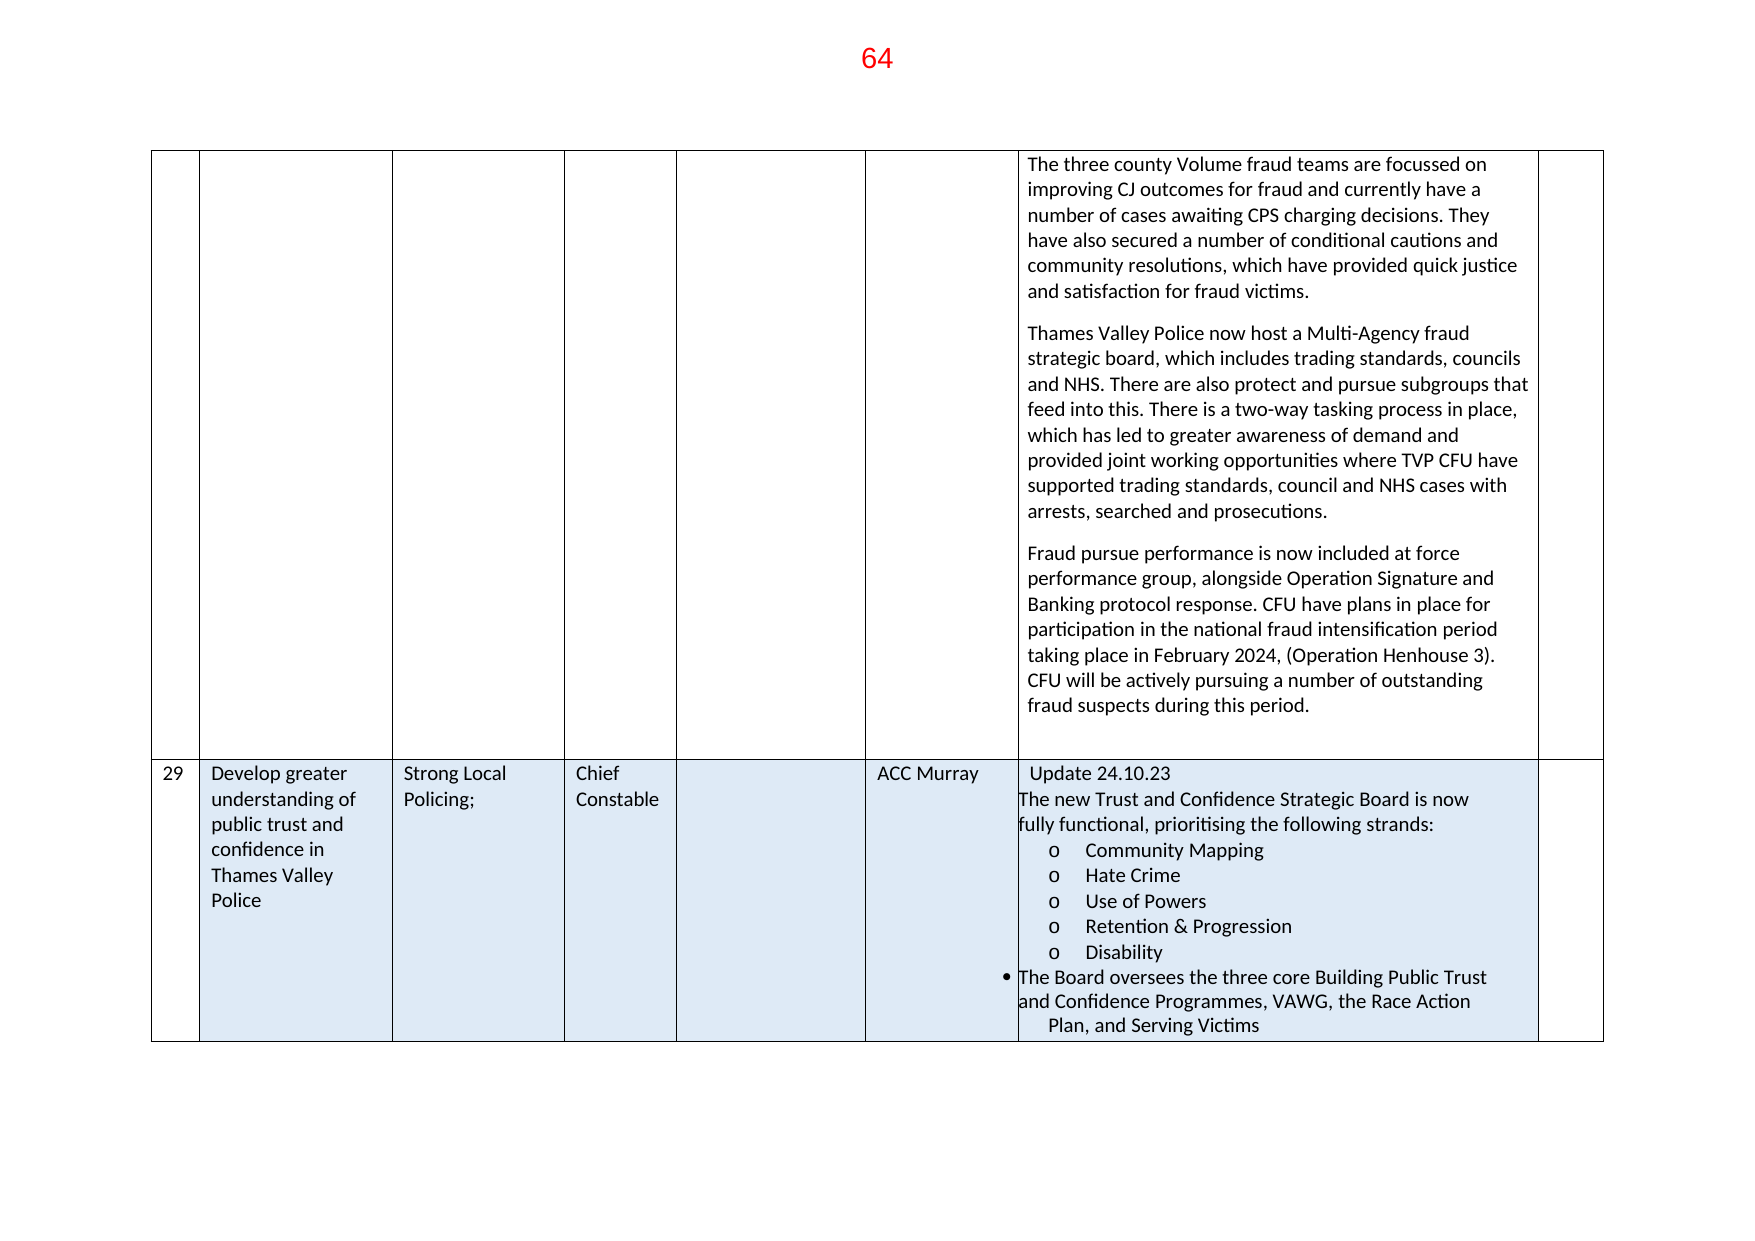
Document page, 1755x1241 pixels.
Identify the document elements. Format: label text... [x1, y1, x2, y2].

table_cell [677, 760, 865, 1041]
table_cell Update 24.10.23 The new Trust and Confidence Strategic Board is now fully functional, prioritising the following strands: Community Mapping Hate Crime Use of Powers Retention & Progression Disability The Board oversees the three core Building Public Trust and Confidence Programmes, VAWG, the Race Action Plan, and Serving Victims [1019, 760, 1538, 1041]
table_header The three county Volume fraud teams are focussed on improving CJ outcomes for fraud and currently have a number of cases awaiting CPS charging decisions. They have also secured a number of conditional cautions and community resolutions, which have provided quick justice and satisfaction for fraud victims. Thames Valley Police now host a Multi-Agency fraud strategic board, which includes trading standards, councils and NHS. There are also protect and pursue subgroups that feed into this. There is a two-way tasking process in place, which has led to greater awareness of demand and provided joint working opportunities where TVP CFU have supported trading standards, council and NHS cases with arrests, searched and prosecutions. Fraud pursue performance is now included at force performance group, alongside Operation Signature and Banking protocol response. CFU have plans in place for participation in the national fraud intensification period taking place in February 2024, (Operation Henhouse 3). CFU will be actively pursuing a number of outstanding fraud suspects during this period. [1019, 151, 1538, 759]
table_header [200, 151, 392, 759]
table_cell 29 [152, 760, 199, 1041]
table_header [677, 151, 865, 759]
table_header [866, 151, 1018, 759]
table_cell ACC Murray [866, 760, 1018, 1041]
table_header [565, 151, 676, 759]
table_cell Strong Local Policing; [393, 760, 564, 1041]
table_cell Chief Constable [565, 760, 676, 1041]
table_header [1539, 151, 1603, 759]
table_cell [1539, 760, 1603, 1041]
table_header [152, 151, 199, 759]
table_header [393, 151, 564, 759]
table_cell Develop greater understanding of public trust and confidence in Thames Valley Police [200, 760, 392, 1041]
